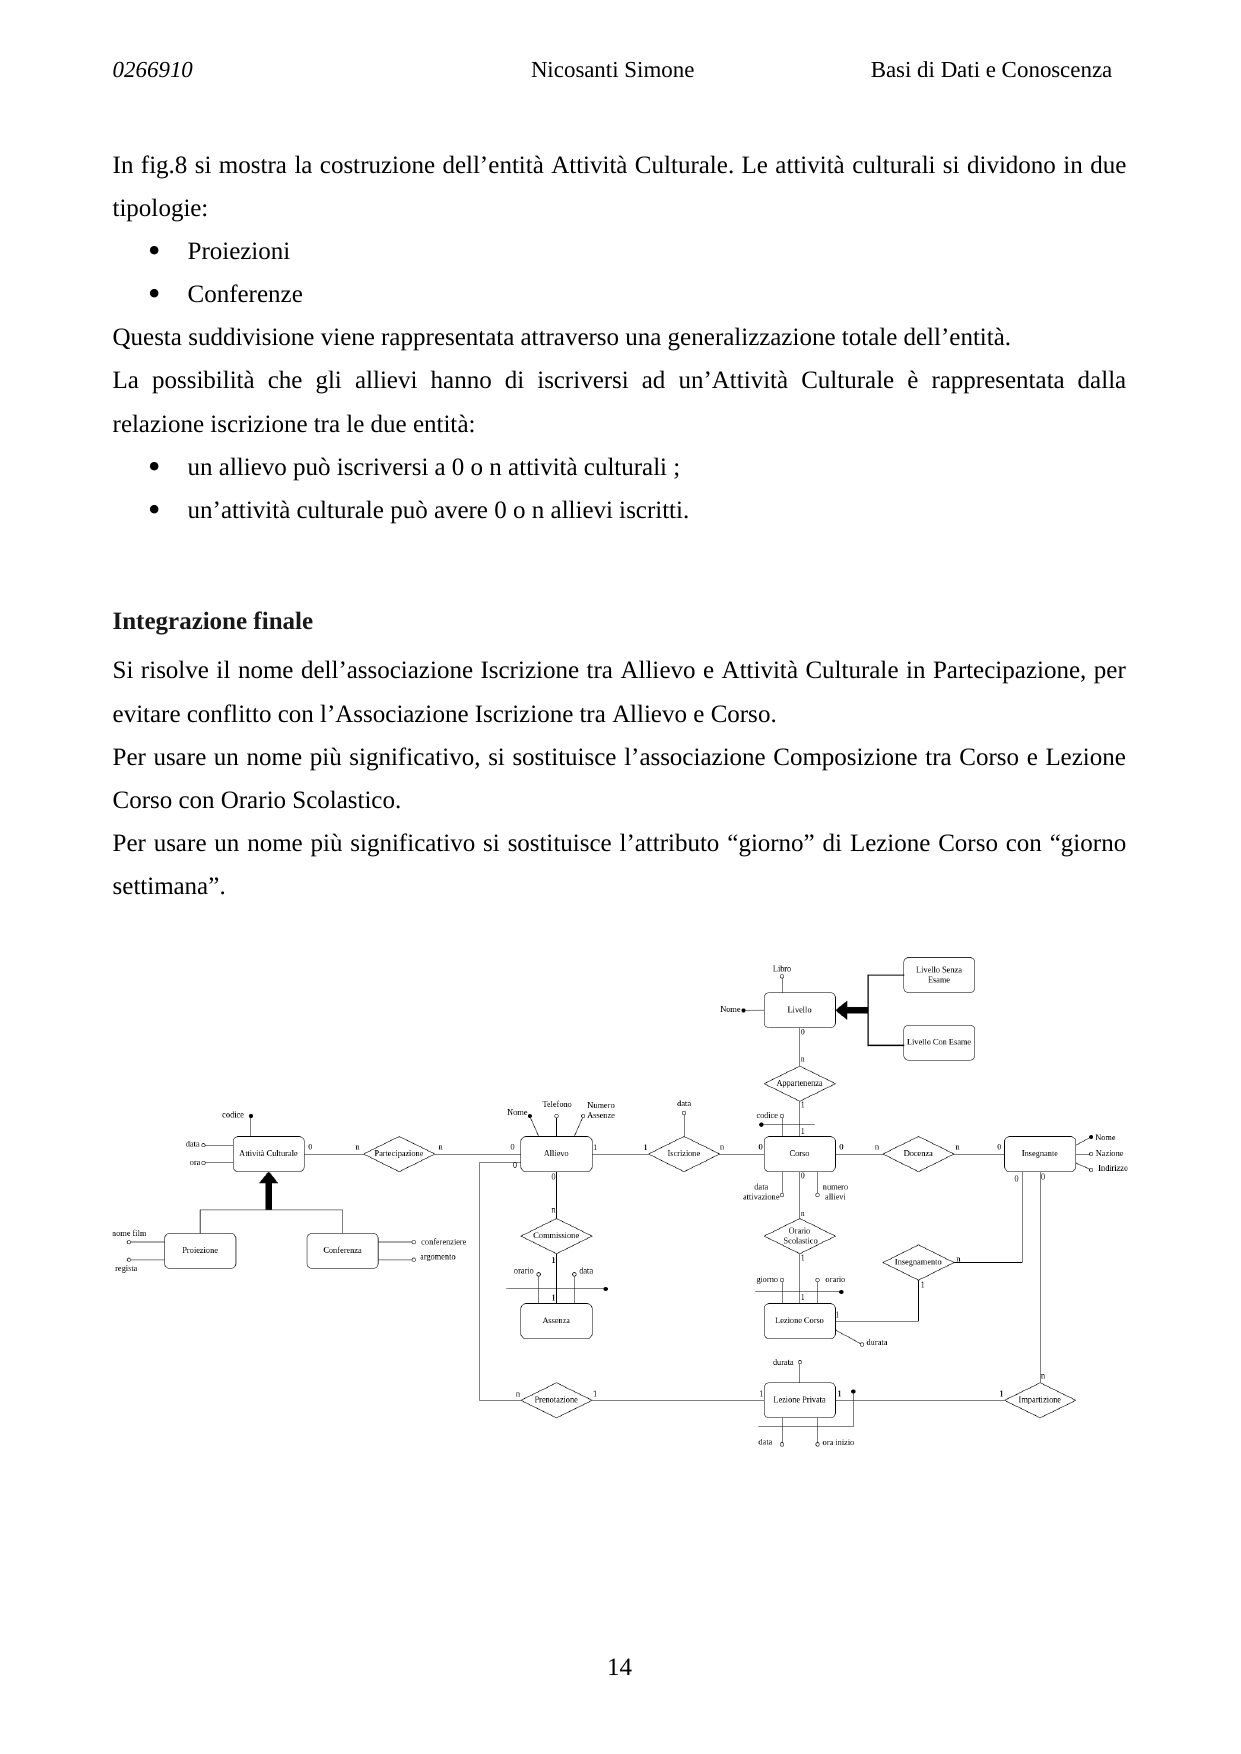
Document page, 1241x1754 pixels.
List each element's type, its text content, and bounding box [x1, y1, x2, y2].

text La possibilità che gli allievi hanno di iscriversi ad un’Attività Culturale è rappresentata dalla relazione iscrizione tra le due entità: [112, 366, 1128, 437]
list un allievo può iscriversi a 0 o n attività culturali ; [150, 452, 1128, 481]
text Si risolve il nome dell’associazione Iscrizione tra Allievo e Attività Culturale in Partecipazione, per evitare conflitto con l’Associazione Iscrizione tra Allievo e Corso. [112, 656, 1128, 727]
list Proiezioni [150, 236, 1128, 265]
text Per usare un nome più significativo, si sostituisce l’associazione Composizione tra Corso e Lezione Corso con Orario Scolastico. [112, 742, 1128, 814]
list un’attività culturale può avere 0 o n allievi iscritti. [150, 495, 1128, 524]
text Questa suddivisione viene rappresentata attraverso una generalizzazione totale dell’entità. [112, 322, 1128, 351]
list Conferenze [150, 279, 1128, 308]
text In fig.8 si mostra la costruzione dell’entità Attività Culturale. Le attività culturali si dividono in due tipologie: [112, 150, 1128, 222]
text Per usare un nome più significativo si sostituisce l’attributo “giorno” di Lezione Corso con “giorno settimana”. [112, 828, 1128, 900]
picture [112, 957, 1128, 1449]
subtitle Integrazione finale [112, 606, 1128, 635]
